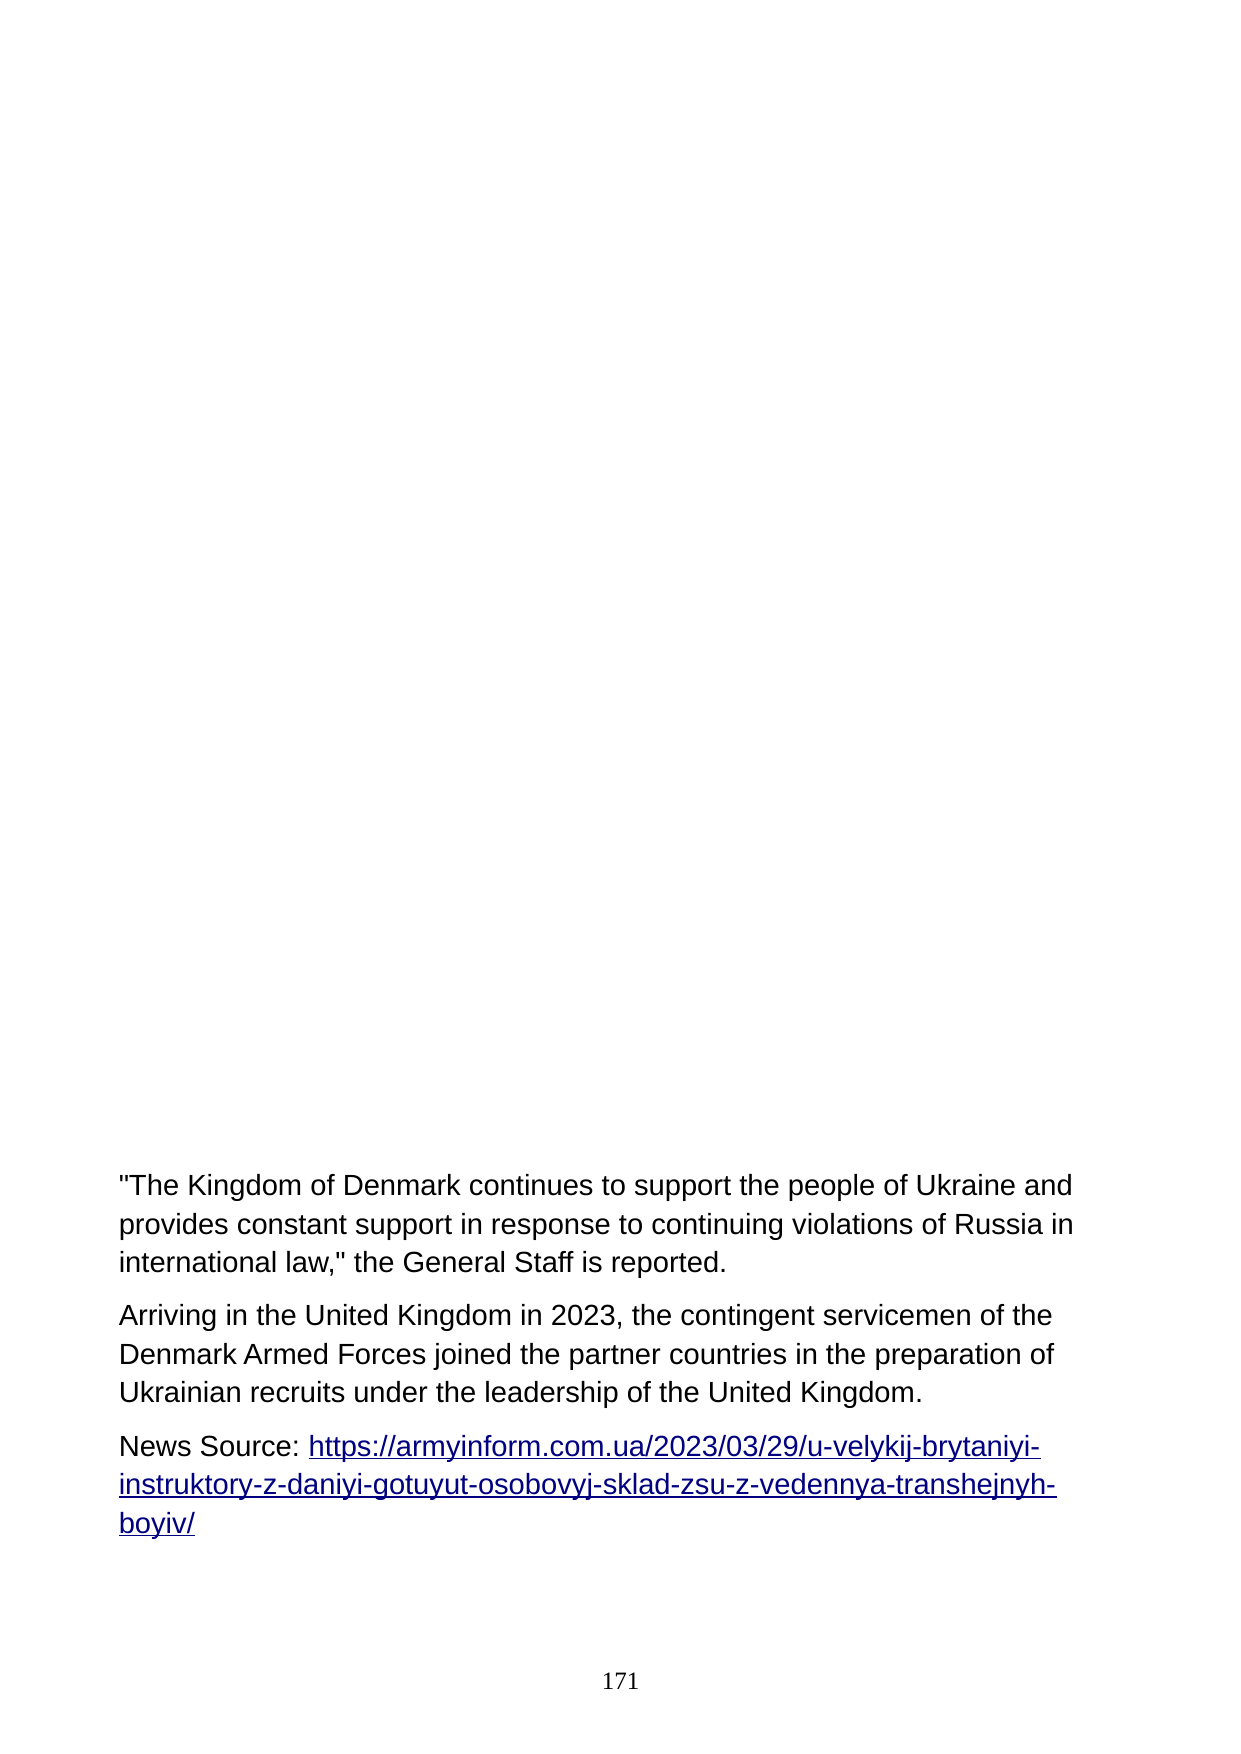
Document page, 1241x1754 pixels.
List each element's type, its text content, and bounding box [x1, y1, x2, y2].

text News Source: https://armyinform.com.ua/2023/03/29/u-velykij-brytaniyi-instruktory-z-daniyi-gotuyut-osobovyj-sklad-zsu-z-vedennya-transhejnyh-boyiv/ [118, 1429, 1122, 1539]
text Arriving in the United Kingdom in 2023, the contingent servicemen of the Denmark Armed Forces joined the partner countries in the preparation of Ukrainian recruits under the leadership of the United Kingdom. [118, 1298, 1122, 1409]
text "The Kingdom of Denmark continues to support the people of Ukraine and provides constant support in response to continuing violations of Russia in international law," the General Staff is reported. [118, 118, 1122, 1279]
